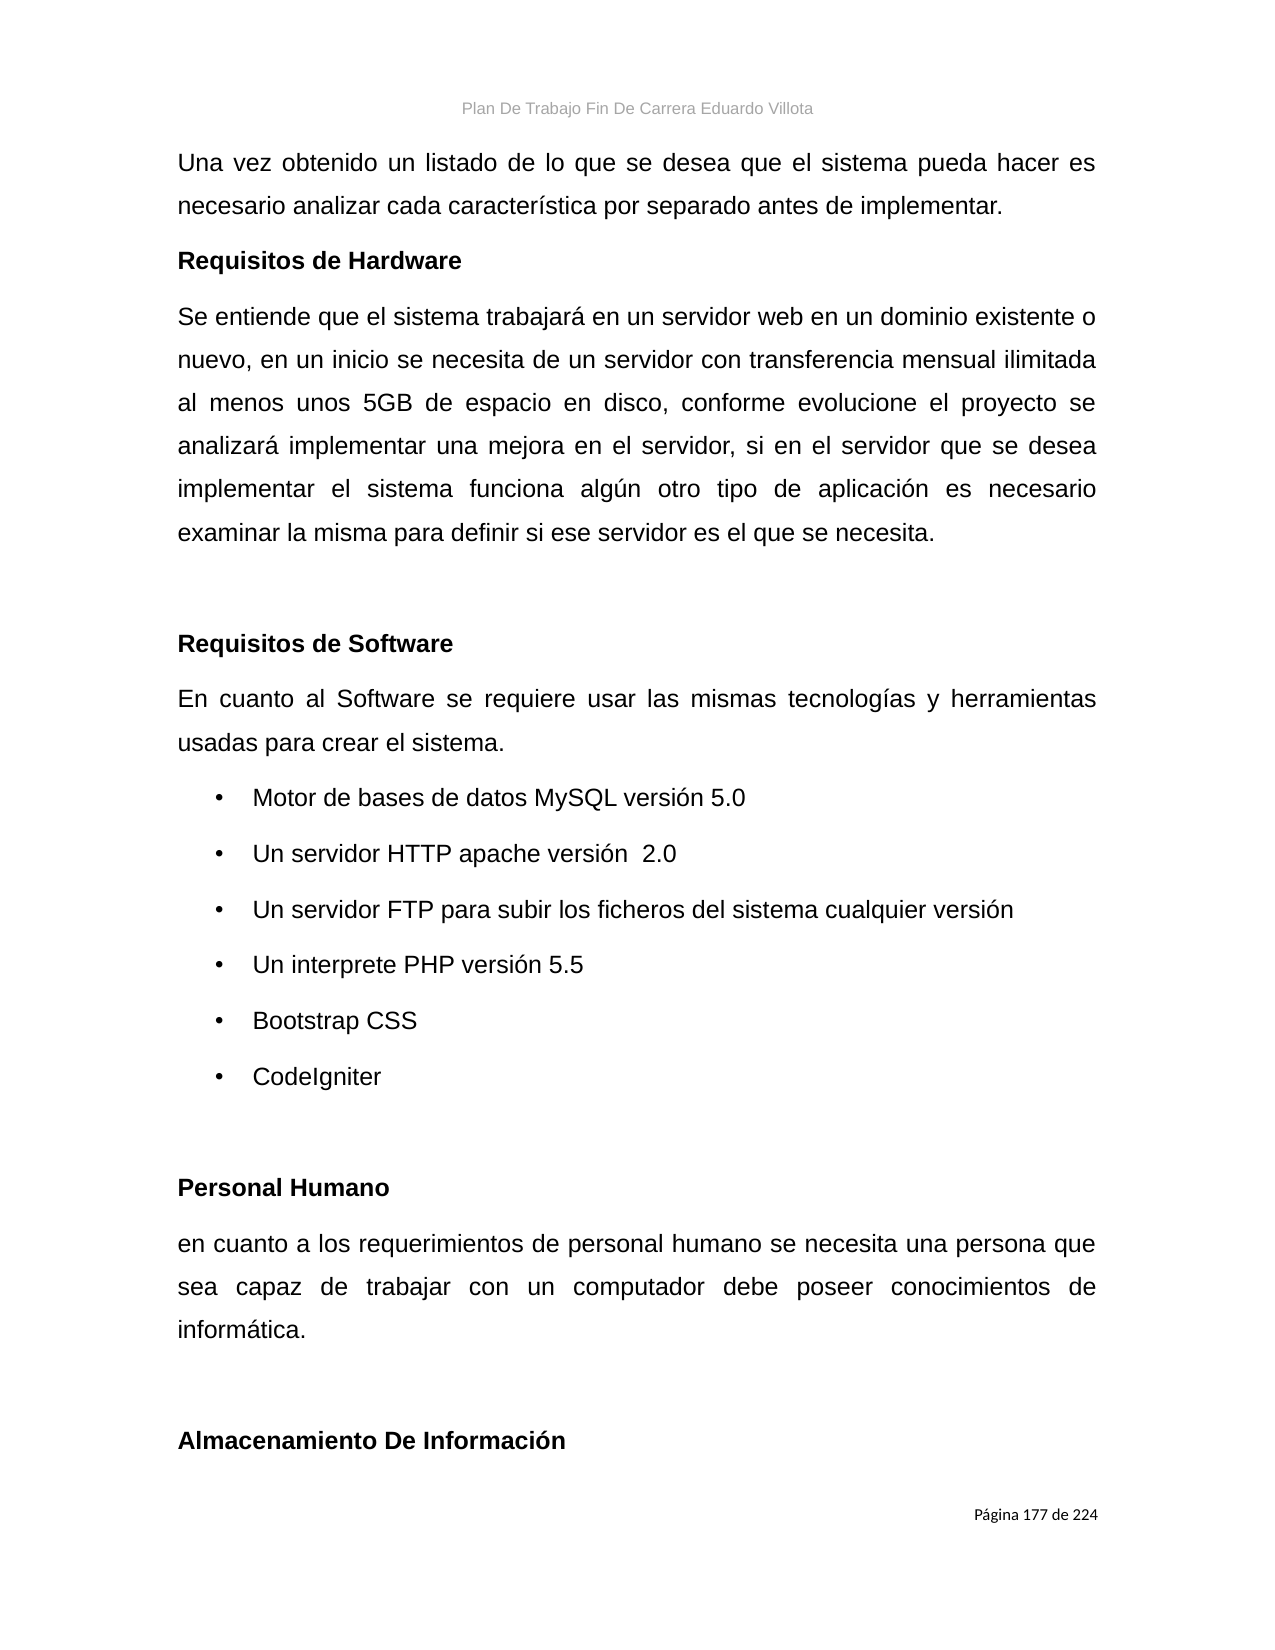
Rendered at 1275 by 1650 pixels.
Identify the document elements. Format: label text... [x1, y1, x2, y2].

list Motor de bases de datos MySQL versión 5.0 [215, 783, 1098, 812]
text Almacenamiento De Información [177, 1426, 1098, 1455]
list Bootstrap CSS [215, 1006, 1098, 1035]
text Personal Humano [177, 1173, 1098, 1202]
text Una vez obtenido un listado de lo que se desea que el sistema pueda hacer es necesario analizar cada característica por separado antes de implementar. [177, 148, 1098, 219]
text en cuanto a los requerimientos de personal humano se necesita una persona que sea capaz de trabajar con un computador debe poseer conocimientos de informática. [177, 1229, 1098, 1344]
list Un servidor HTTP apache versión 2.0 [215, 839, 1098, 868]
text En cuanto al Software se requiere usar las mismas tecnologías y herramientas usadas para crear el sistema. [177, 684, 1098, 756]
list Un interprete PHP versión 5.5 [215, 950, 1098, 979]
text Requisitos de Hardware [177, 246, 1098, 275]
text Requisitos de Software [177, 629, 1098, 658]
list Un servidor FTP para subir los ficheros del sistema cualquier versión [215, 895, 1098, 923]
list CodeIgniter [215, 1062, 1098, 1091]
text Se entiende que el sistema trabajará en un servidor web en un dominio existente o nuevo, en un inicio se necesita de un servidor con transferencia mensual ilimitada al menos unos 5GB de espacio en disco, conforme evolucione el proyecto se analizará implementar una mejora en el servidor, si en el servidor que se desea implementar el sistema funciona algún otro tipo de aplicación es necesario examinar la misma para definir si ese servidor es el que se necesita. [177, 302, 1098, 546]
